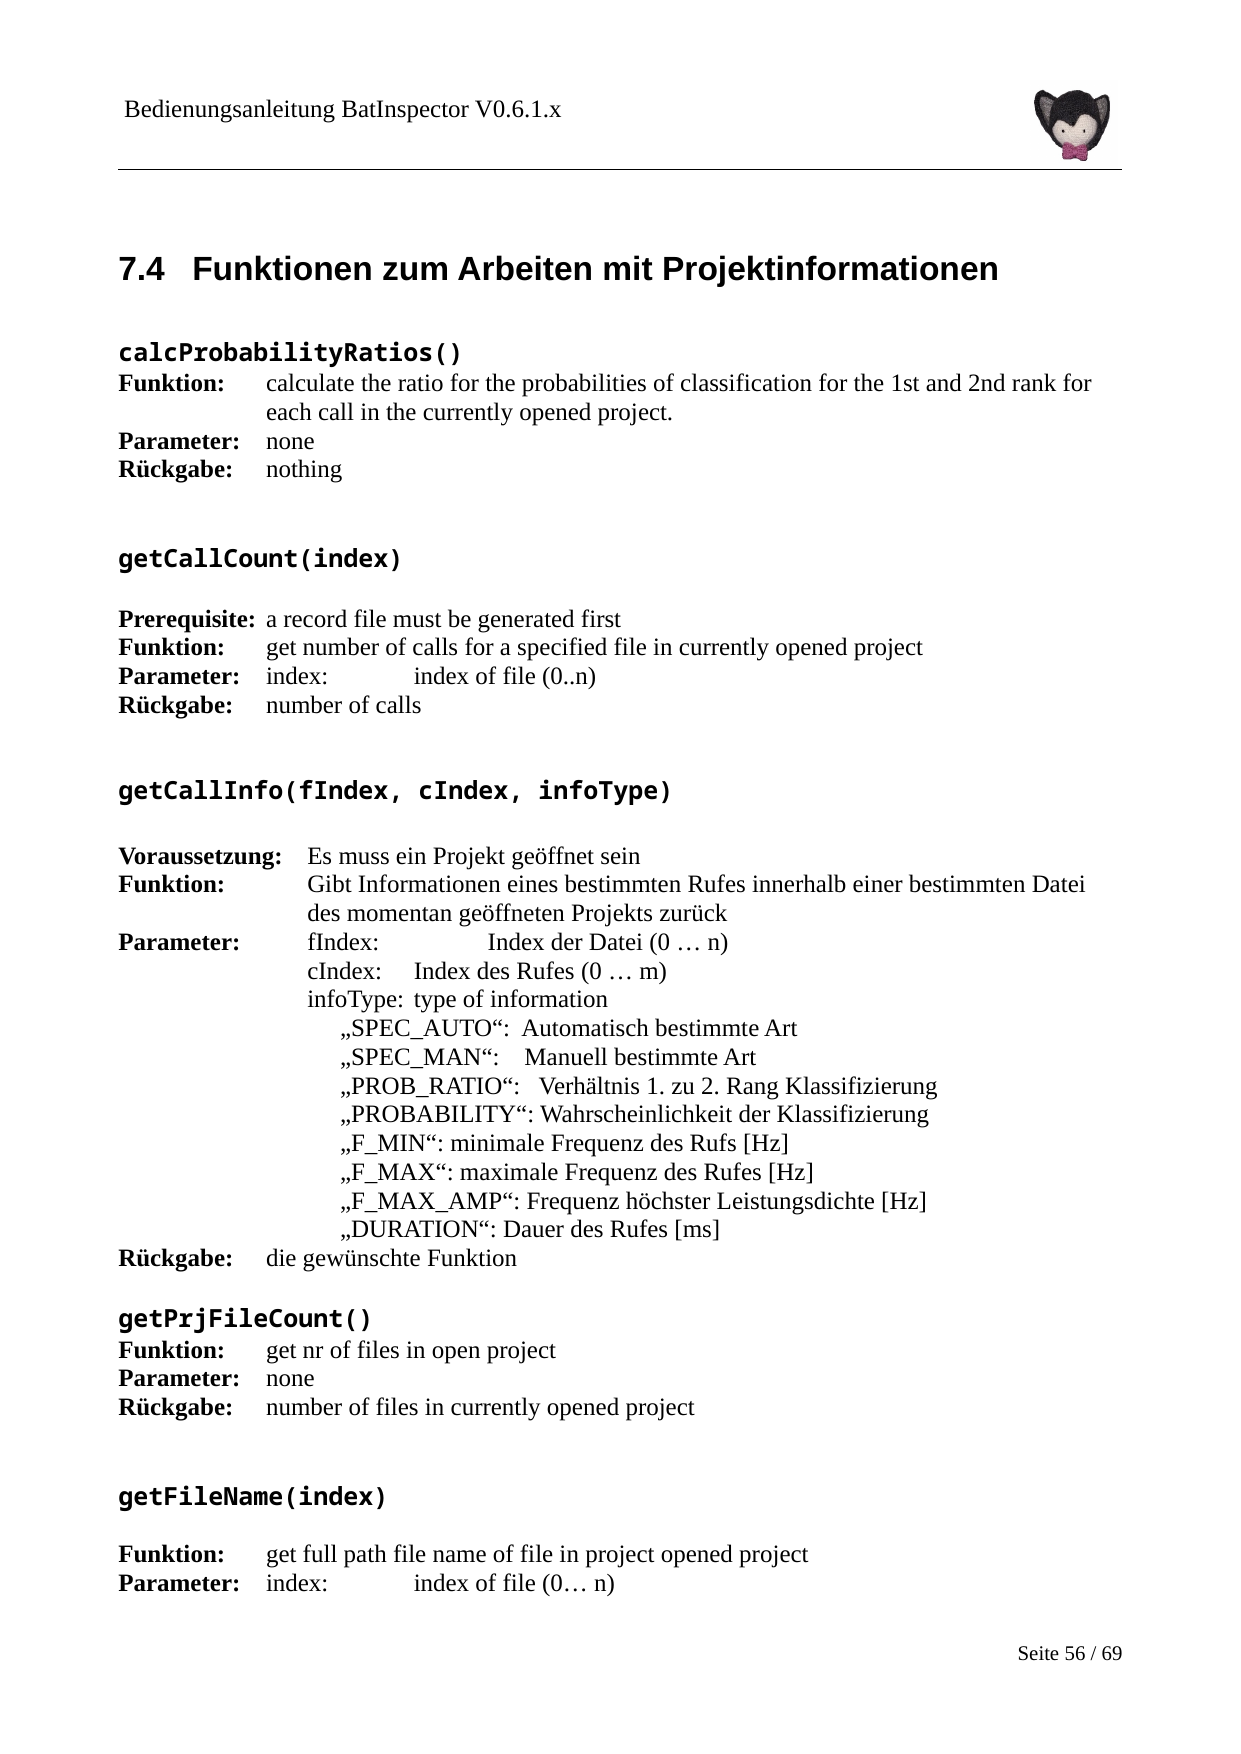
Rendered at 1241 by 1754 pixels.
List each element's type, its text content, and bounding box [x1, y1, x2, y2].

text getPrjFileCount() [118, 1301, 1122, 1335]
subtitle Funktionen zum Arbeiten mit Projektinformationen [118, 249, 1122, 288]
text Parameter: index: index of file (0..n) [118, 661, 1122, 690]
text calcProbabilityRatios() [118, 334, 1122, 368]
text Funktion: get nr of files in open project [118, 1335, 1122, 1363]
text Funktion: get full path file name of file in project opened project [118, 1539, 1122, 1568]
picture [1030, 80, 1119, 169]
text Parameter: none Rückgabe: nothing [118, 426, 1122, 483]
text Voraussetzung: Es muss ein Projekt geöffnet sein [118, 841, 1122, 869]
text Parameter: none Rückgabe: number of files in currently opened project [118, 1363, 1122, 1421]
text Parameter: fIndex: Index der Datei (0 … n) cIndex: Index des Rufes (0 … m) infoType: type of information „SPEC_AUTO“: Automatisch bestimmte Art „SPEC_MAN“: Manuell bestimmte Art „PROB_RATIO“: Verhältnis 1. zu 2. Rang Klassifizierung „PROBABILITY“: Wahrscheinlichkeit der Klassifizierung „F_MIN“: minimale Frequenz des Rufs [Hz] „F_MAX“: maximale Frequenz des Rufes [Hz] „F_MAX_AMP“: Frequenz höchster Leistungsdichte [Hz] „DURATION“: Dauer des Rufes [ms] [118, 927, 1122, 1243]
text Funktion: get number of calls for a specified file in currently opened project [118, 632, 1122, 661]
text Prerequisite: a record file must be generated first [118, 604, 1122, 632]
text Rückgabe: die gewünschte Funktion [118, 1243, 1122, 1272]
text Parameter: index: index of file (0… n) [118, 1568, 1122, 1596]
text Funktion: Gibt Informationen eines bestimmten Rufes innerhalb einer bestimmten Datei des momentan geöffneten Projekts zurück [118, 869, 1122, 927]
text Funktion: calculate the ratio for the probabilities of classification for the 1st and 2nd rank for each call in the currently opened project. [118, 368, 1122, 426]
text getCallInfo(fIndex, cIndex, infoType) [118, 773, 1122, 807]
text getCallCount(index) [118, 541, 1122, 575]
text getFileName(index) [118, 1478, 1122, 1513]
text Rückgabe: number of calls [118, 690, 1122, 719]
